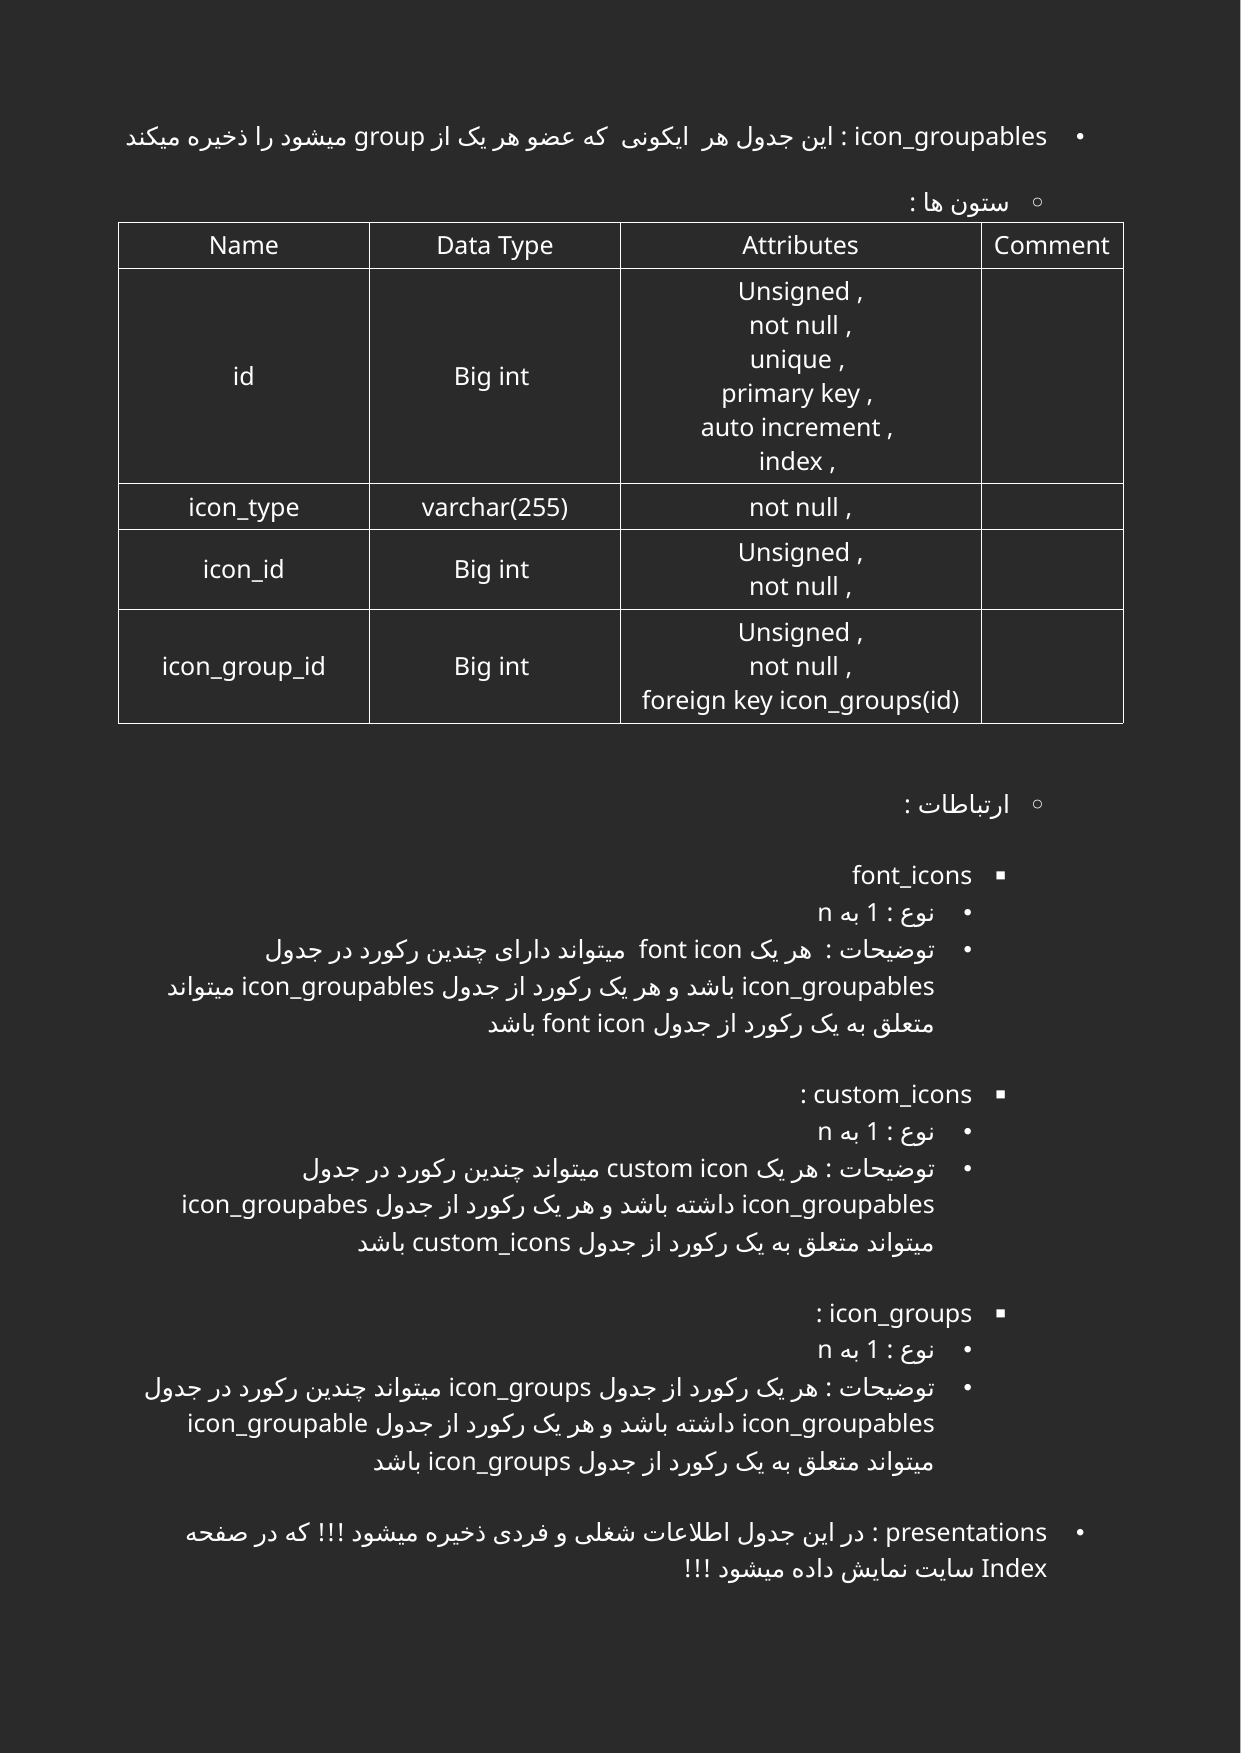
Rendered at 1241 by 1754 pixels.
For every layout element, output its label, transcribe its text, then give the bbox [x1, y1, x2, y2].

table_cell [982, 610, 1123, 722]
list توضیحات : هر یک custom icon میتواند چندین رکورد در جدول icon_groupables داشته باشد و هر یک رکورد از جدول icon_groupabes میتواند متعلق به یک رکورد از جدول custom_icons باشد [118, 1150, 972, 1261]
list نوع : 1 به n [118, 1332, 972, 1369]
list presentations : در این جدول اطلاعات شغلی و فردی ذخیره میشود !!! که در صفحه Index سایت نمایش داده میشود !!! [118, 1514, 1085, 1588]
table_cell not null , [621, 484, 981, 529]
table_cell icon_id [119, 530, 369, 609]
table_cell Big int [370, 269, 620, 483]
list نوع : 1 به n [118, 1113, 972, 1150]
list icon_groups : [118, 1295, 1010, 1332]
table_header Attributes [621, 223, 981, 267]
table_cell Unsigned , not null , unique , primary key , auto increment , index , [621, 269, 981, 483]
list icon_groupables : این جدول هر ایکونی که عضو هر یک از group میشود را ذخیره میکند [118, 118, 1085, 155]
table_cell id [119, 269, 369, 483]
table_cell icon_group_id [119, 610, 369, 722]
list نوع : 1 به n [118, 894, 972, 931]
list font_icons [118, 857, 1010, 894]
table_cell icon_type [119, 484, 369, 529]
table_header Data Type [370, 223, 620, 267]
list ستون ها : [118, 189, 1047, 222]
table_cell [982, 269, 1123, 483]
table_cell [982, 530, 1123, 609]
list custom_icons : [118, 1076, 1010, 1113]
list توضیحات :‌ هر یک رکورد از جدول icon_groups میتواند چندین رکورد در جدول icon_groupables داشته باشد و هر یک رکورد از جدول icon_groupable میتواند متعلق به یک رکورد از جدول icon_groups باشد [118, 1369, 972, 1480]
list توضیحات ‌: هر یک font icon میتواند دارای چندین رکورد در جدول icon_groupables باشد و هر یک رکورد از جدول icon_groupables میتواند متعلق به یک رکورد از جدول font icon باشد [118, 931, 972, 1042]
table_cell Unsigned , not null , [621, 530, 981, 609]
table_cell Unsigned , not null , foreign key icon_groups(id) [621, 610, 981, 722]
table_header Comment [982, 223, 1123, 267]
table_cell [982, 484, 1123, 529]
table_header Name [119, 223, 369, 267]
table_cell varchar(255) [370, 484, 620, 529]
table_cell Big int [370, 610, 620, 722]
table_cell Big int [370, 530, 620, 609]
list ارتباطات :‌ [118, 791, 1047, 823]
